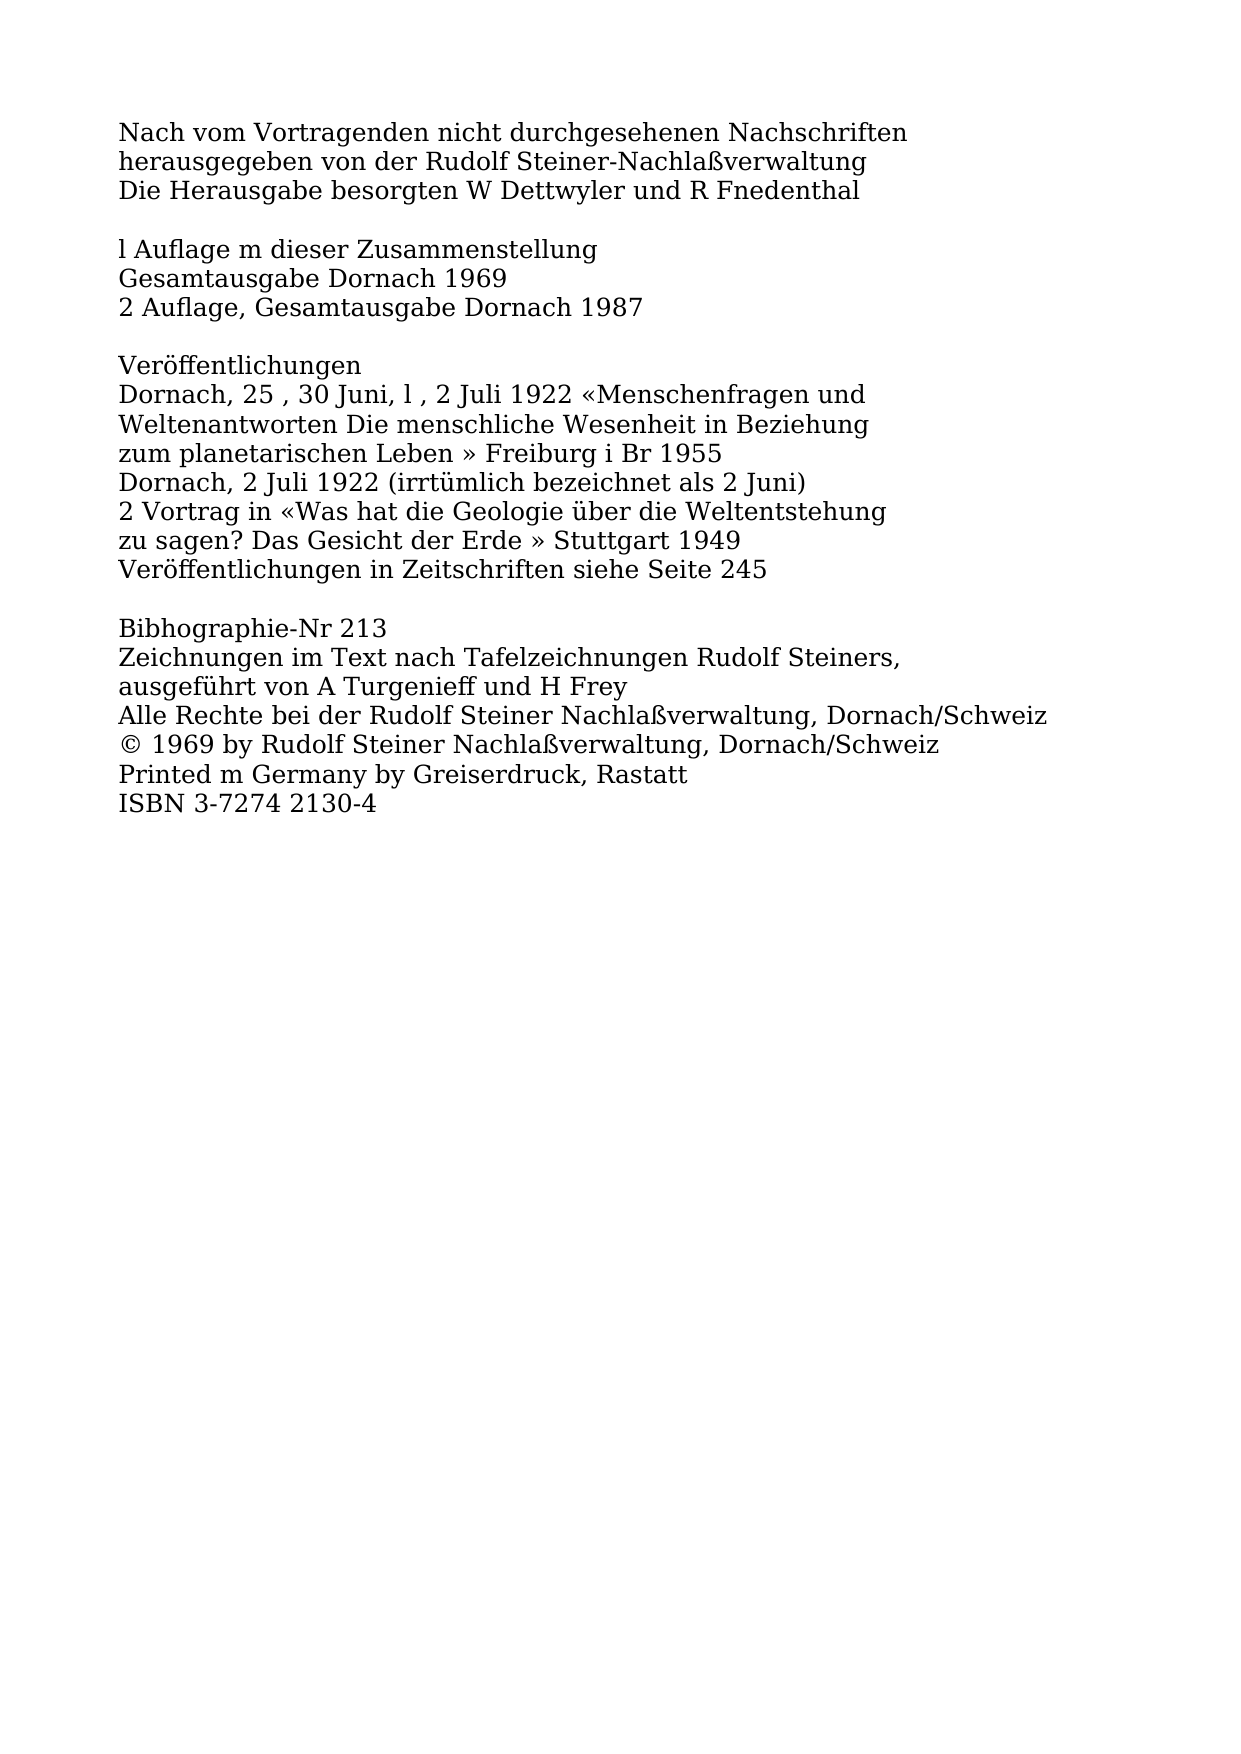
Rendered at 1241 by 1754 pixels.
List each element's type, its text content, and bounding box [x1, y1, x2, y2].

text © 1969 by Rudolf Steiner Nachlaßverwaltung, Dornach/Schweiz [118, 731, 1122, 760]
text Die Herausgabe besorgten W Dettwyler und R Fnedenthal [118, 176, 1122, 206]
text Printed m Germany by Greiserdruck, Rastatt [118, 760, 1122, 789]
text Nach vom Vortragenden nicht durchgesehenen Nachschriften [118, 118, 1122, 147]
text zu sagen? Das Gesicht der Erde » Stuttgart 1949 [118, 526, 1122, 556]
text Alle Rechte bei der Rudolf Steiner Nachlaßverwaltung, Dornach/Schweiz [118, 701, 1122, 731]
text Dornach, 25 , 30 Juni, l , 2 Juli 1922 «Menschenfragen und [118, 381, 1122, 410]
text l Auflage m dieser Zusammenstellung [118, 235, 1122, 264]
text ISBN 3-7274 2130-4 [118, 789, 1122, 818]
text Weltenantworten Die menschliche Wesenheit in Beziehung [118, 410, 1122, 439]
text Dornach, 2 Juli 1922 (irrtümlich bezeichnet als 2 Juni) [118, 468, 1122, 497]
text Zeichnungen im Text nach Tafelzeichnungen Rudolf Steiners, [118, 643, 1122, 672]
text Gesamtausgabe Dornach 1969 [118, 264, 1122, 293]
text zum planetarischen Leben » Freiburg i Br 1955 [118, 439, 1122, 468]
text Bibhographie-Nr 213 [118, 614, 1122, 643]
text Veröffentlichungen in Zeitschriften siehe Seite 245 [118, 556, 1122, 585]
text ausgeführt von A Turgenieff und H Frey [118, 672, 1122, 701]
text 2 Vortrag in «Was hat die Geologie über die Weltentstehung [118, 497, 1122, 526]
text Veröffentlichungen [118, 351, 1122, 381]
text herausgegeben von der Rudolf Steiner-Nachlaßverwaltung [118, 147, 1122, 176]
text 2 Auflage, Gesamtausgabe Dornach 1987 [118, 293, 1122, 322]
